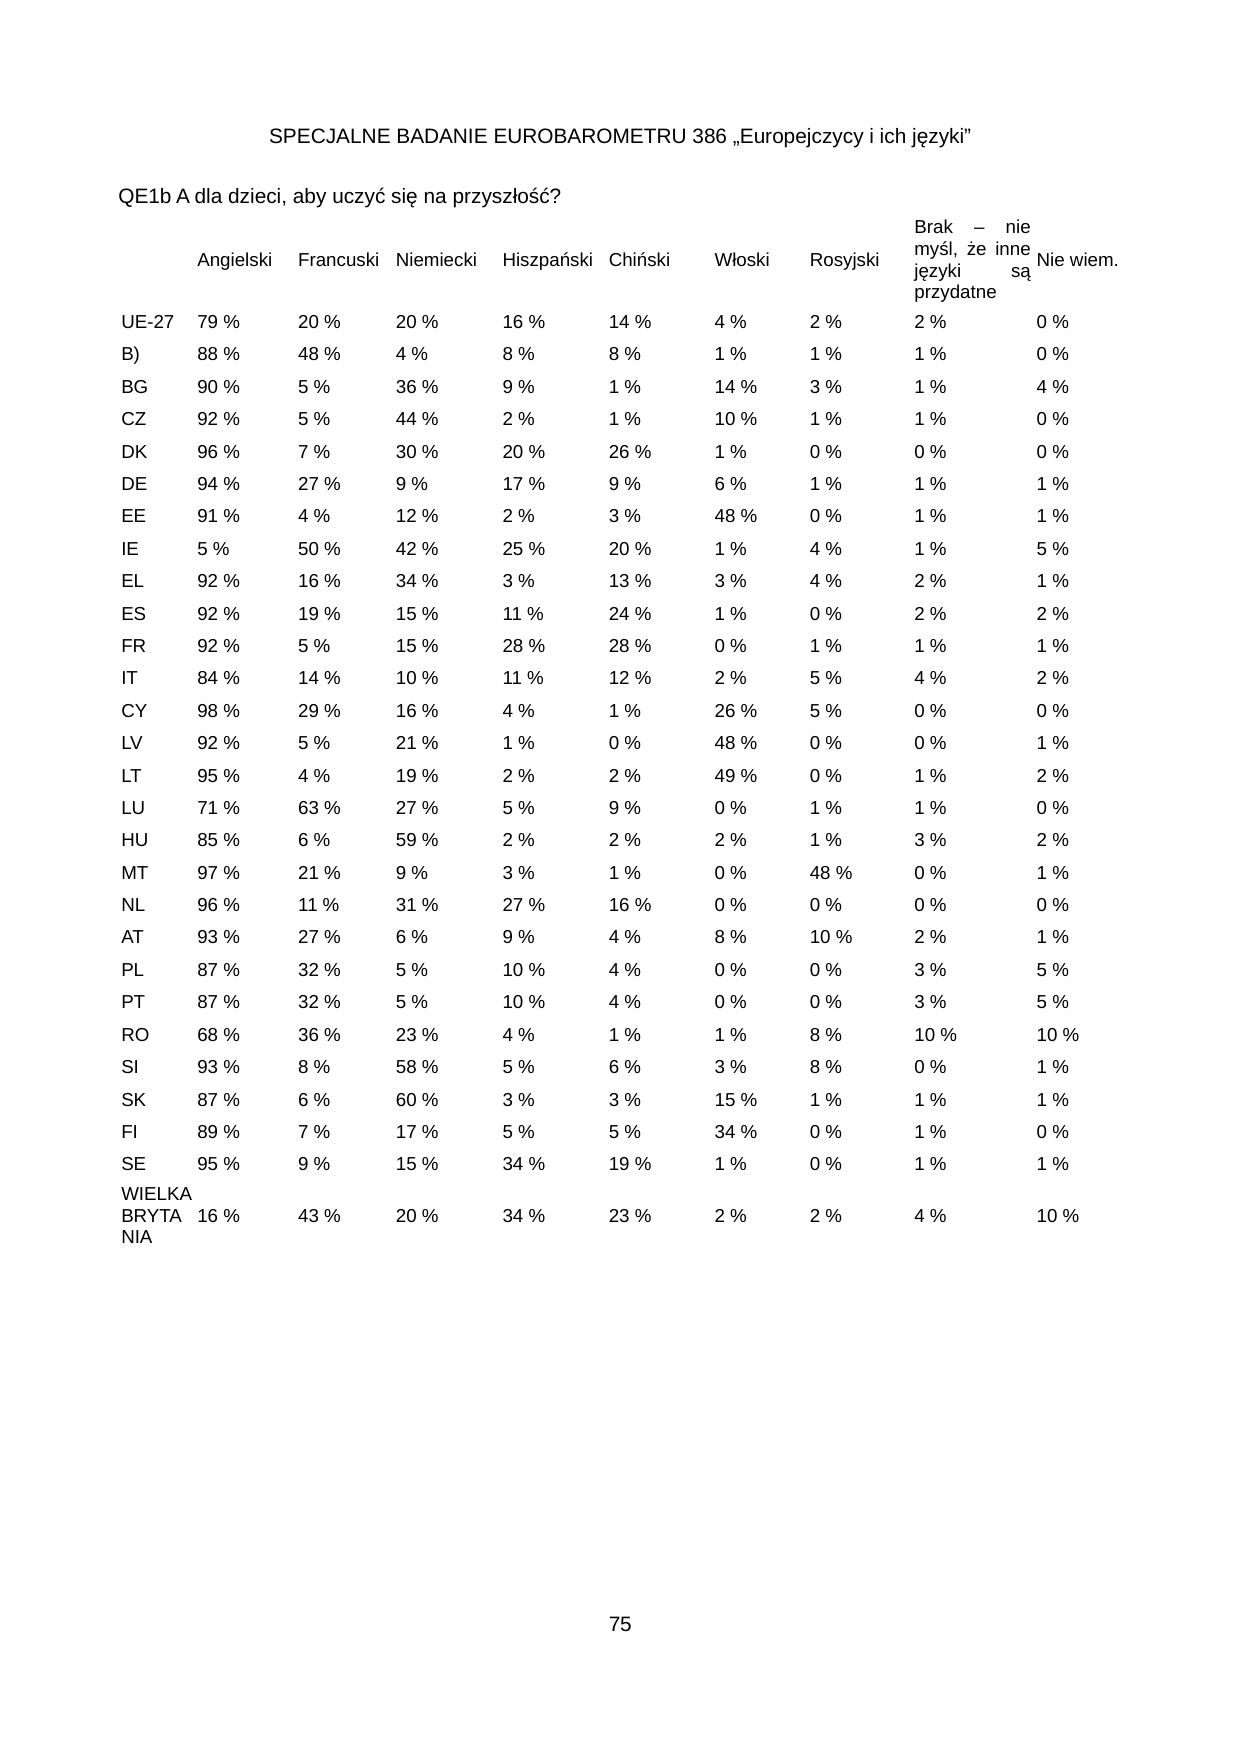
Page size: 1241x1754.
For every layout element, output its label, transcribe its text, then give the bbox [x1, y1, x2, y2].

table_cell 95 % [194, 759, 295, 791]
table_cell 1 % [711, 435, 807, 467]
table_cell 91 % [194, 500, 295, 532]
table_cell 20 % [499, 435, 606, 467]
table_cell 11 % [295, 889, 393, 921]
table_cell 15 % [711, 1083, 807, 1115]
table_cell 94 % [194, 468, 295, 500]
table_cell 1 % [711, 1018, 807, 1051]
table_cell 93 % [194, 1051, 295, 1083]
table_cell DK [118, 435, 194, 467]
table_cell 2 % [499, 759, 606, 791]
table_header Brak – nie myśl, że inne języki są przydatne [911, 213, 1033, 305]
table_cell 2 % [1034, 597, 1122, 629]
table_cell 27 % [499, 889, 606, 921]
table_cell 1 % [911, 1083, 1033, 1115]
table_cell 1 % [807, 403, 911, 435]
table_cell 1 % [606, 694, 711, 727]
table_cell 32 % [295, 986, 393, 1018]
table_cell 21 % [295, 856, 393, 888]
table_cell 79 % [194, 305, 295, 338]
table_cell 36 % [295, 1018, 393, 1051]
table_cell 2 % [499, 824, 606, 856]
table_header Angielski [194, 213, 295, 305]
table_cell 7 % [295, 435, 393, 467]
table_cell 1 % [606, 403, 711, 435]
table_cell 48 % [711, 500, 807, 532]
table_cell 15 % [393, 629, 499, 662]
table_cell 5 % [606, 1115, 711, 1148]
table_cell 5 % [393, 953, 499, 986]
table_cell 0 % [1034, 338, 1122, 370]
table_cell 0 % [911, 727, 1033, 759]
table_cell 4 % [807, 565, 911, 597]
table_cell IE [118, 532, 194, 564]
table_cell 4 % [295, 759, 393, 791]
table_cell 23 % [606, 1180, 711, 1251]
table_cell 27 % [295, 921, 393, 953]
table_cell 71 % [194, 791, 295, 824]
table_cell 15 % [393, 1148, 499, 1180]
table_cell 63 % [295, 791, 393, 824]
table_header Chiński [606, 213, 711, 305]
table_cell 19 % [606, 1148, 711, 1180]
table_cell 23 % [393, 1018, 499, 1051]
table_cell 6 % [295, 1083, 393, 1115]
table_cell 2 % [711, 662, 807, 694]
table_cell 50 % [295, 532, 393, 564]
table_cell 4 % [606, 953, 711, 986]
table_cell 14 % [606, 305, 711, 338]
table_cell 9 % [499, 370, 606, 403]
table_cell 1 % [606, 856, 711, 888]
table_cell LV [118, 727, 194, 759]
table_cell RO [118, 1018, 194, 1051]
table_cell 0 % [911, 889, 1033, 921]
table_cell 2 % [911, 597, 1033, 629]
table_cell 5 % [295, 629, 393, 662]
table_cell 95 % [194, 1148, 295, 1180]
table_cell 0 % [1034, 791, 1122, 824]
table_cell 1 % [911, 338, 1033, 370]
table_cell 3 % [911, 986, 1033, 1018]
table_cell 4 % [606, 986, 711, 1018]
table_cell 5 % [295, 370, 393, 403]
table_cell 0 % [807, 500, 911, 532]
table_cell HU [118, 824, 194, 856]
table_cell 20 % [393, 1180, 499, 1251]
table_cell 2 % [499, 403, 606, 435]
table_cell 0 % [807, 435, 911, 467]
table_cell 1 % [911, 403, 1033, 435]
table_cell 2 % [807, 305, 911, 338]
table_cell 3 % [911, 824, 1033, 856]
table_cell 5 % [1034, 532, 1122, 564]
table_cell 5 % [807, 662, 911, 694]
table_cell 60 % [393, 1083, 499, 1115]
table_cell 1 % [499, 727, 606, 759]
table_cell 13 % [606, 565, 711, 597]
table_cell SK [118, 1083, 194, 1115]
table_cell 5 % [393, 986, 499, 1018]
table_cell 0 % [1034, 435, 1122, 467]
table_cell 68 % [194, 1018, 295, 1051]
table_cell 20 % [606, 532, 711, 564]
table_cell 10 % [393, 662, 499, 694]
table_cell 8 % [295, 1051, 393, 1083]
table_cell 4 % [499, 694, 606, 727]
table_cell 3 % [499, 1083, 606, 1115]
table_cell 2 % [606, 824, 711, 856]
table_cell 2 % [711, 824, 807, 856]
table_cell 49 % [711, 759, 807, 791]
table_cell 4 % [911, 662, 1033, 694]
table_cell WIELKA BRYTANIA [118, 1180, 194, 1251]
table_cell 9 % [393, 856, 499, 888]
table_cell 58 % [393, 1051, 499, 1083]
table_cell 3 % [499, 856, 606, 888]
table_cell 2 % [911, 305, 1033, 338]
table_cell B) [118, 338, 194, 370]
table_cell 5 % [1034, 953, 1122, 986]
table_cell 30 % [393, 435, 499, 467]
table_cell 11 % [499, 597, 606, 629]
table_cell 31 % [393, 889, 499, 921]
table_cell LU [118, 791, 194, 824]
table_cell 11 % [499, 662, 606, 694]
table_cell 0 % [807, 759, 911, 791]
table_cell 48 % [807, 856, 911, 888]
table_cell 4 % [1034, 370, 1122, 403]
table_cell 4 % [606, 921, 711, 953]
table_cell 5 % [1034, 986, 1122, 1018]
table_cell 9 % [606, 791, 711, 824]
table_cell 6 % [295, 824, 393, 856]
table_cell 5 % [194, 532, 295, 564]
table_cell 26 % [711, 694, 807, 727]
table_cell 1 % [807, 468, 911, 500]
table_cell 1 % [711, 532, 807, 564]
table_cell 1 % [1034, 629, 1122, 662]
table_cell PT [118, 986, 194, 1018]
table_cell 10 % [499, 953, 606, 986]
table_cell 88 % [194, 338, 295, 370]
table_cell 10 % [711, 403, 807, 435]
table_cell 2 % [1034, 824, 1122, 856]
table_cell 48 % [295, 338, 393, 370]
table_cell 1 % [911, 1148, 1033, 1180]
table_cell 1 % [1034, 1083, 1122, 1115]
table_cell 1 % [911, 532, 1033, 564]
table_cell 96 % [194, 435, 295, 467]
table_cell 0 % [807, 597, 911, 629]
table_cell 96 % [194, 889, 295, 921]
table_cell 5 % [499, 791, 606, 824]
table_cell AT [118, 921, 194, 953]
table_cell 0 % [711, 986, 807, 1018]
table_cell 28 % [499, 629, 606, 662]
table_cell 1 % [711, 1148, 807, 1180]
table_cell 2 % [1034, 759, 1122, 791]
table_cell 10 % [1034, 1018, 1122, 1051]
table_cell 1 % [1034, 565, 1122, 597]
table_cell 19 % [393, 759, 499, 791]
table_cell 6 % [711, 468, 807, 500]
table_cell 0 % [1034, 694, 1122, 727]
table_cell 1 % [911, 759, 1033, 791]
table_cell 2 % [807, 1180, 911, 1251]
table_cell CY [118, 694, 194, 727]
table_cell 5 % [295, 403, 393, 435]
table_cell 0 % [911, 694, 1033, 727]
table_cell 87 % [194, 1083, 295, 1115]
table_cell 0 % [911, 1051, 1033, 1083]
table_cell 0 % [711, 791, 807, 824]
table_cell MT [118, 856, 194, 888]
table_cell 0 % [606, 727, 711, 759]
table_cell 10 % [807, 921, 911, 953]
table_cell 2 % [911, 565, 1033, 597]
table_header Niemiecki [393, 213, 499, 305]
table_cell 7 % [295, 1115, 393, 1148]
table_cell 1 % [807, 338, 911, 370]
table_cell 20 % [295, 305, 393, 338]
table_cell IT [118, 662, 194, 694]
table_cell 85 % [194, 824, 295, 856]
table_cell EL [118, 565, 194, 597]
table_cell 0 % [711, 856, 807, 888]
table_cell 4 % [807, 532, 911, 564]
table_cell 17 % [499, 468, 606, 500]
table_cell 27 % [393, 791, 499, 824]
table_cell 21 % [393, 727, 499, 759]
table_cell 1 % [807, 629, 911, 662]
table_cell 92 % [194, 403, 295, 435]
text QE1b A dla dzieci, aby uczyć się na przyszłość? [118, 183, 1122, 207]
table_cell 1 % [911, 468, 1033, 500]
table_header Rosyjski [807, 213, 911, 305]
table_cell 0 % [911, 856, 1033, 888]
table_cell 4 % [393, 338, 499, 370]
table_cell 97 % [194, 856, 295, 888]
table_cell DE [118, 468, 194, 500]
table_cell 0 % [1034, 1115, 1122, 1148]
table_cell 0 % [807, 1115, 911, 1148]
table_cell 4 % [295, 500, 393, 532]
table_cell 93 % [194, 921, 295, 953]
table_cell 5 % [499, 1051, 606, 1083]
table_cell 32 % [295, 953, 393, 986]
table_cell NL [118, 889, 194, 921]
table_cell 42 % [393, 532, 499, 564]
table_cell 0 % [711, 889, 807, 921]
table_cell FI [118, 1115, 194, 1148]
table_cell SI [118, 1051, 194, 1083]
table_cell 1 % [606, 1018, 711, 1051]
table_cell BG [118, 370, 194, 403]
table_cell 1 % [1034, 856, 1122, 888]
table_cell 26 % [606, 435, 711, 467]
table_cell 17 % [393, 1115, 499, 1148]
table_cell 4 % [499, 1018, 606, 1051]
table_cell 0 % [807, 727, 911, 759]
table_cell 92 % [194, 597, 295, 629]
table_cell 10 % [911, 1018, 1033, 1051]
table_cell 16 % [194, 1180, 295, 1251]
table_cell 10 % [1034, 1180, 1122, 1251]
table_cell 1 % [711, 597, 807, 629]
table_cell 98 % [194, 694, 295, 727]
table_cell 0 % [807, 986, 911, 1018]
table_cell 34 % [499, 1180, 606, 1251]
table_cell 2 % [711, 1180, 807, 1251]
table_cell 8 % [807, 1018, 911, 1051]
table_cell UE-27 [118, 305, 194, 338]
table_cell 0 % [1034, 889, 1122, 921]
table_cell 44 % [393, 403, 499, 435]
table_cell 24 % [606, 597, 711, 629]
table_cell 19 % [295, 597, 393, 629]
table_cell 16 % [606, 889, 711, 921]
table_cell 8 % [807, 1051, 911, 1083]
table_cell 84 % [194, 662, 295, 694]
table_header Hiszpański [499, 213, 606, 305]
table_cell 1 % [1034, 727, 1122, 759]
table_header [118, 213, 194, 305]
table_cell 3 % [499, 565, 606, 597]
table_cell 92 % [194, 629, 295, 662]
table_cell 2 % [911, 921, 1033, 953]
table_cell 0 % [807, 953, 911, 986]
table_cell 14 % [295, 662, 393, 694]
table_header Włoski [711, 213, 807, 305]
table_cell 9 % [393, 468, 499, 500]
table_cell 16 % [499, 305, 606, 338]
table_cell 87 % [194, 986, 295, 1018]
table_cell 3 % [606, 1083, 711, 1115]
table_header Francuski [295, 213, 393, 305]
table_cell 2 % [1034, 662, 1122, 694]
table_cell 1 % [807, 824, 911, 856]
table_cell 12 % [393, 500, 499, 532]
table_cell 8 % [606, 338, 711, 370]
table_cell 90 % [194, 370, 295, 403]
table_cell 87 % [194, 953, 295, 986]
table_cell 0 % [911, 435, 1033, 467]
table_cell 3 % [911, 953, 1033, 986]
table_cell 15 % [393, 597, 499, 629]
table_cell 34 % [499, 1148, 606, 1180]
table_cell 1 % [911, 629, 1033, 662]
table_cell 0 % [807, 889, 911, 921]
table_cell EE [118, 500, 194, 532]
table_cell 5 % [499, 1115, 606, 1148]
table_cell 1 % [807, 791, 911, 824]
table_header Nie wiem. [1034, 213, 1122, 305]
table_cell 9 % [499, 921, 606, 953]
table_cell 1 % [711, 338, 807, 370]
table_cell 6 % [393, 921, 499, 953]
table_cell 1 % [807, 1083, 911, 1115]
table_cell 9 % [606, 468, 711, 500]
table_cell 16 % [393, 694, 499, 727]
table_cell 25 % [499, 532, 606, 564]
table_cell 1 % [911, 1115, 1033, 1148]
table_cell 3 % [606, 500, 711, 532]
table_cell 0 % [1034, 403, 1122, 435]
table_cell 92 % [194, 727, 295, 759]
table_cell 3 % [711, 565, 807, 597]
table_cell 1 % [1034, 1051, 1122, 1083]
table_cell 8 % [499, 338, 606, 370]
table_cell 1 % [1034, 500, 1122, 532]
table_cell 2 % [499, 500, 606, 532]
table_cell 89 % [194, 1115, 295, 1148]
table_cell 48 % [711, 727, 807, 759]
table_cell 10 % [499, 986, 606, 1018]
table_cell 59 % [393, 824, 499, 856]
table_cell 1 % [1034, 921, 1122, 953]
table_cell 0 % [807, 1148, 911, 1180]
table_cell 16 % [295, 565, 393, 597]
table_cell 3 % [807, 370, 911, 403]
table_cell 5 % [807, 694, 911, 727]
table_cell 8 % [711, 921, 807, 953]
table_cell 27 % [295, 468, 393, 500]
table_cell 0 % [711, 629, 807, 662]
table_cell SE [118, 1148, 194, 1180]
table_cell FR [118, 629, 194, 662]
table_cell 92 % [194, 565, 295, 597]
table_cell LT [118, 759, 194, 791]
table_cell 1 % [1034, 1148, 1122, 1180]
table_cell 36 % [393, 370, 499, 403]
table_cell 34 % [711, 1115, 807, 1148]
table_cell 5 % [295, 727, 393, 759]
table_cell 0 % [1034, 305, 1122, 338]
table_cell 1 % [911, 370, 1033, 403]
table_cell 3 % [711, 1051, 807, 1083]
table_cell PL [118, 953, 194, 986]
table_cell CZ [118, 403, 194, 435]
table_cell 1 % [1034, 468, 1122, 500]
table_cell 1 % [911, 791, 1033, 824]
table_cell 6 % [606, 1051, 711, 1083]
table_cell 4 % [911, 1180, 1033, 1251]
table_cell 12 % [606, 662, 711, 694]
table_cell 0 % [711, 953, 807, 986]
table_cell 2 % [606, 759, 711, 791]
table_cell 20 % [393, 305, 499, 338]
table_cell 29 % [295, 694, 393, 727]
table_cell 34 % [393, 565, 499, 597]
table_cell 9 % [295, 1148, 393, 1180]
table_cell 4 % [711, 305, 807, 338]
table_cell 14 % [711, 370, 807, 403]
table_cell ES [118, 597, 194, 629]
table_cell 1 % [911, 500, 1033, 532]
table_cell 1 % [606, 370, 711, 403]
table_cell 28 % [606, 629, 711, 662]
table_cell 43 % [295, 1180, 393, 1251]
